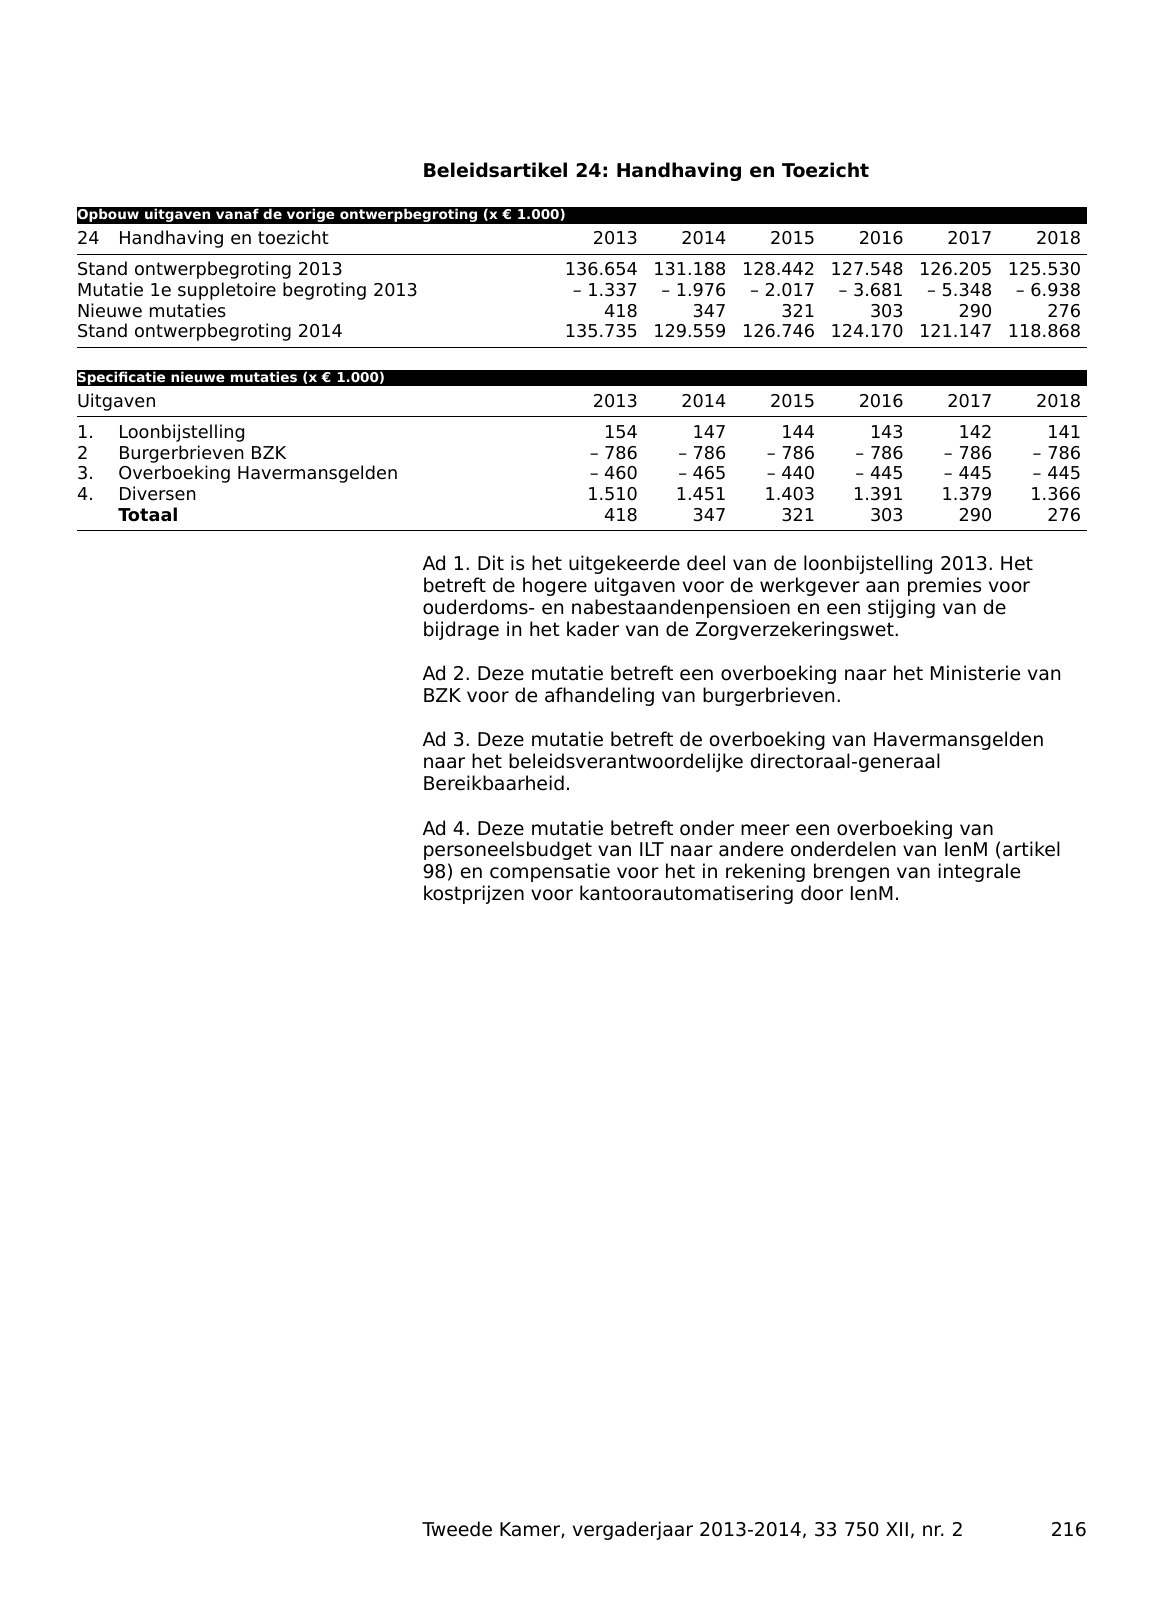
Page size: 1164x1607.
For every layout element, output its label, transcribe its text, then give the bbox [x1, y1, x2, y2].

table_cell 154 [555, 417, 644, 443]
table_cell – 445 [909, 463, 998, 484]
table_cell 1.510 [555, 484, 644, 504]
table_cell 128.442 [732, 255, 821, 280]
table_cell 121.147 [909, 321, 998, 347]
subtitle Beleidsartikel 24: Handhaving en Toezicht [422, 160, 1087, 182]
table_cell 127.548 [821, 255, 909, 280]
table_cell 1.366 [998, 484, 1087, 504]
table_header Opbouw uitgaven vanaf de vorige ontwerpbegroting (x € 1.000) [77, 207, 1087, 223]
table_cell 1. [77, 417, 112, 443]
table_cell 129.559 [644, 321, 732, 347]
table_cell 2015 [732, 386, 821, 416]
table_cell Stand ontwerpbegroting 2014 [77, 321, 555, 347]
table_cell 290 [909, 301, 998, 321]
table_cell 2016 [821, 386, 909, 416]
table_cell – 1.337 [555, 280, 644, 301]
table_cell 2018 [998, 386, 1087, 416]
table_cell 303 [821, 301, 909, 321]
table_cell – 440 [732, 463, 821, 484]
table_cell 126.746 [732, 321, 821, 347]
table_cell 147 [644, 417, 732, 443]
table_cell 418 [555, 505, 644, 530]
table_cell 347 [644, 505, 732, 530]
table_cell 2018 [998, 224, 1087, 254]
table_cell 303 [821, 505, 909, 530]
table_cell 135.735 [555, 321, 644, 347]
table_cell 4. [77, 484, 112, 504]
table_cell 2014 [644, 224, 732, 254]
table_cell 131.188 [644, 255, 732, 280]
table_cell – 786 [998, 443, 1087, 463]
table_cell 290 [909, 505, 998, 530]
table_cell 143 [821, 417, 909, 443]
table_cell 321 [732, 505, 821, 530]
table_cell – 786 [732, 443, 821, 463]
table_cell 1.379 [909, 484, 998, 504]
text Ad 3. Deze mutatie betreft de overboeking van Havermansgelden naar het beleidsverantwoordelijke directoraal-generaal Bereikbaarheid. [422, 729, 1087, 795]
table_cell – 5.348 [909, 280, 998, 301]
table_cell 2014 [644, 386, 732, 416]
table_header Specificatie nieuwe mutaties (x € 1.000) [77, 370, 1087, 385]
table_cell 2016 [821, 224, 909, 254]
table_cell – 786 [909, 443, 998, 463]
table_cell Diversen [112, 484, 555, 504]
table_cell – 786 [644, 443, 732, 463]
table_cell 142 [909, 417, 998, 443]
table_cell Nieuwe mutaties [77, 301, 555, 321]
table_cell 118.868 [998, 321, 1087, 347]
table_cell Handhaving en toezicht [112, 224, 555, 254]
table_cell 1.451 [644, 484, 732, 504]
table_cell – 2.017 [732, 280, 821, 301]
table_cell Overboeking Havermansgelden [112, 463, 555, 484]
table_cell 276 [998, 301, 1087, 321]
table_cell Uitgaven [77, 386, 555, 416]
table_cell – 465 [644, 463, 732, 484]
table_cell 2017 [909, 386, 998, 416]
text Ad 4. Deze mutatie betreft onder meer een overboeking van personeelsbudget van ILT naar andere onderdelen van IenM (artikel 98) en compensatie voor het in rekening brengen van integrale kostprijzen voor kantoorautomatisering door IenM. [422, 817, 1087, 905]
table_cell 2015 [732, 224, 821, 254]
table_cell 136.654 [555, 255, 644, 280]
table_cell 3. [77, 463, 112, 484]
table_cell 24 [77, 224, 112, 254]
table_cell – 786 [821, 443, 909, 463]
table_cell 276 [998, 505, 1087, 530]
table_cell Loonbijstelling [112, 417, 555, 443]
table_cell 1.403 [732, 484, 821, 504]
table_cell – 460 [555, 463, 644, 484]
table_cell Mutatie 1e suppletoire begroting 2013 [77, 280, 555, 301]
table_cell Burgerbrieven BZK [112, 443, 555, 463]
table_cell 418 [555, 301, 644, 321]
table_cell 144 [732, 417, 821, 443]
table_cell 125.530 [998, 255, 1087, 280]
table_cell 1.391 [821, 484, 909, 504]
table_cell 2013 [555, 224, 644, 254]
table_cell – 786 [555, 443, 644, 463]
table_cell 2 [77, 443, 112, 463]
table_cell – 445 [998, 463, 1087, 484]
table_cell Stand ontwerpbegroting 2013 [77, 255, 555, 280]
table_cell 124.170 [821, 321, 909, 347]
table_cell – 6.938 [998, 280, 1087, 301]
table_cell [77, 505, 112, 530]
table_cell – 3.681 [821, 280, 909, 301]
table_cell 321 [732, 301, 821, 321]
table_cell – 1.976 [644, 280, 732, 301]
table_cell 2013 [555, 386, 644, 416]
table_cell 141 [998, 417, 1087, 443]
table_cell 126.205 [909, 255, 998, 280]
text Ad 1. Dit is het uitgekeerde deel van de loonbijstelling 2013. Het betreft de hogere uitgaven voor de werkgever aan premies voor ouderdoms- en nabestaandenpensioen en een stijging van de bijdrage in het kader van de Zorgverzekeringswet. [422, 553, 1087, 641]
table_cell 347 [644, 301, 732, 321]
table_cell Totaal [112, 505, 555, 530]
text Ad 2. Deze mutatie betreft een overboeking naar het Ministerie van BZK voor de afhandeling van burgerbrieven. [422, 663, 1087, 707]
table_cell 2017 [909, 224, 998, 254]
table_cell – 445 [821, 463, 909, 484]
